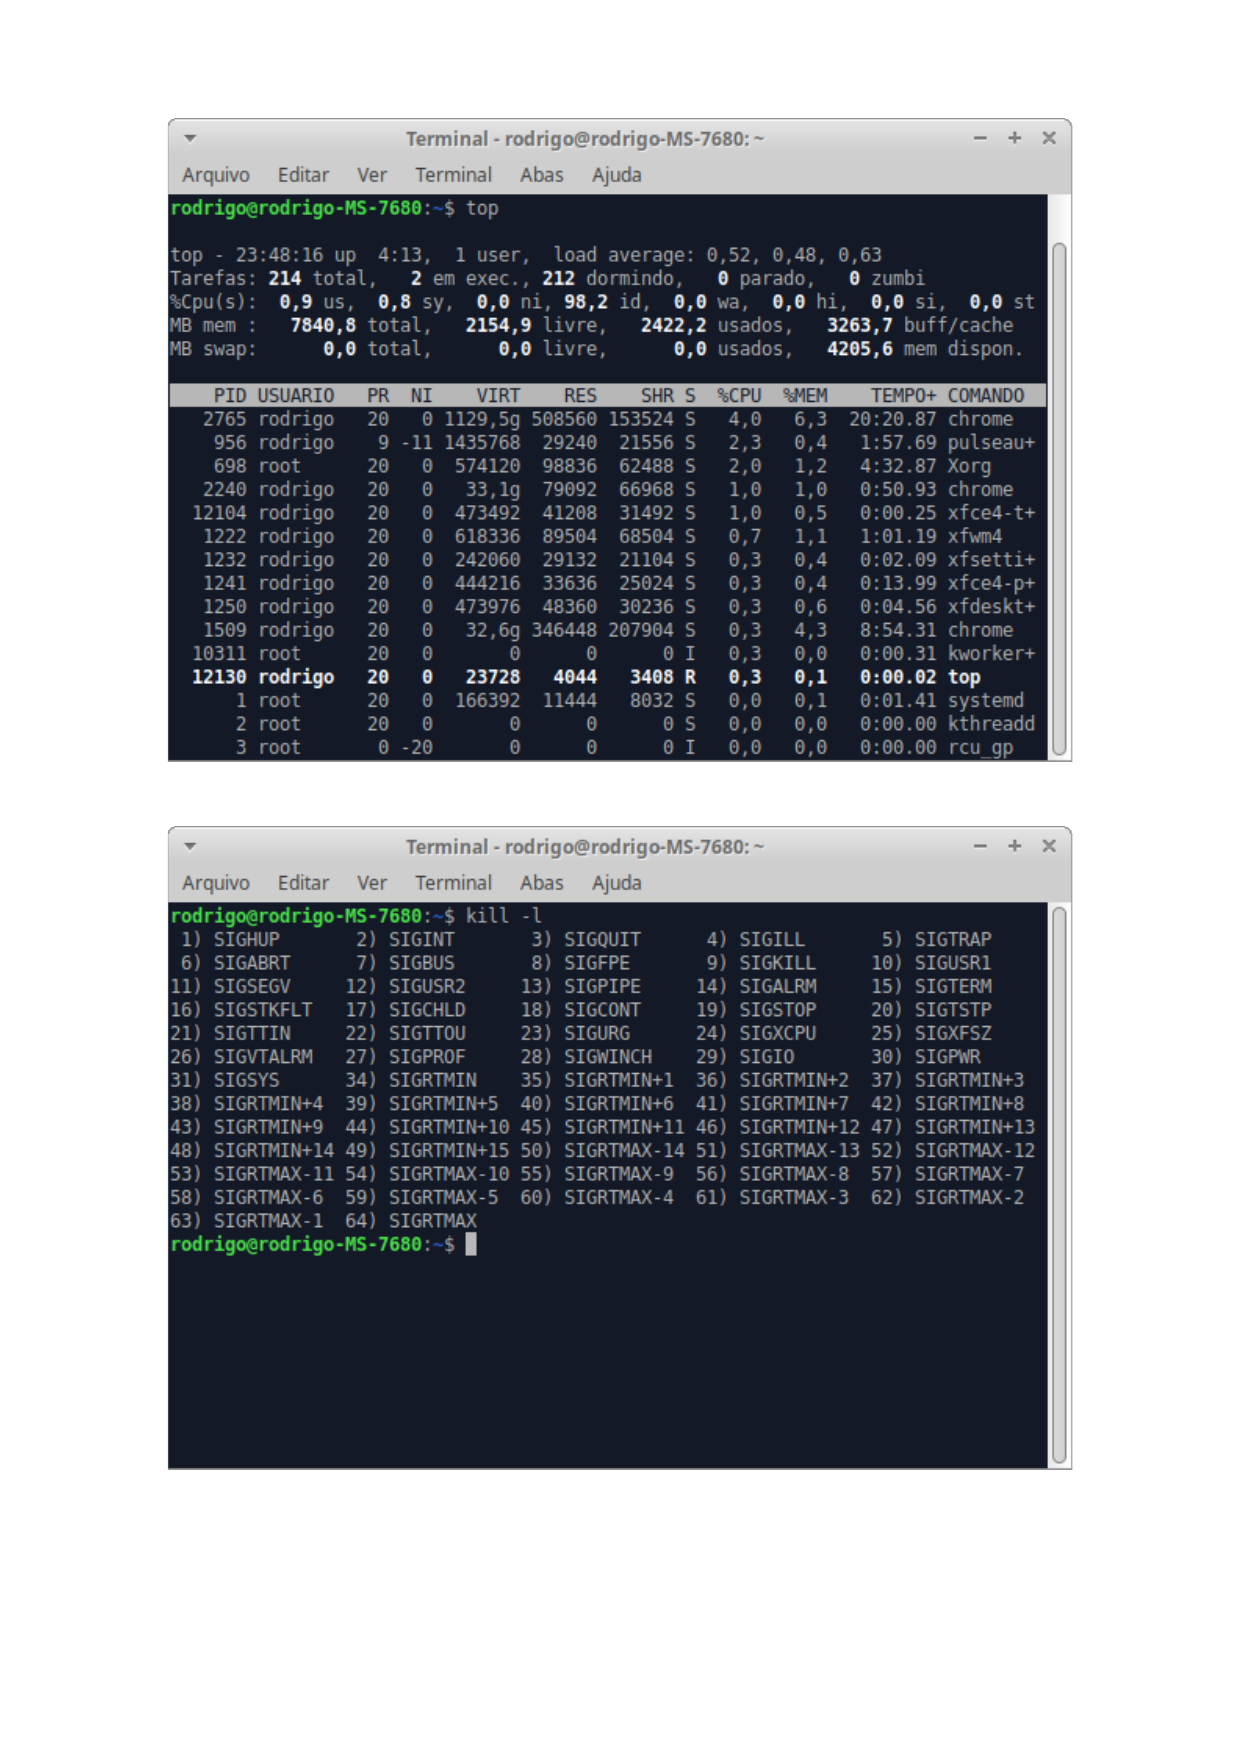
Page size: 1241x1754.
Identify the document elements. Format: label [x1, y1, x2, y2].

picture [167, 826, 1073, 1470]
picture [167, 118, 1073, 762]
